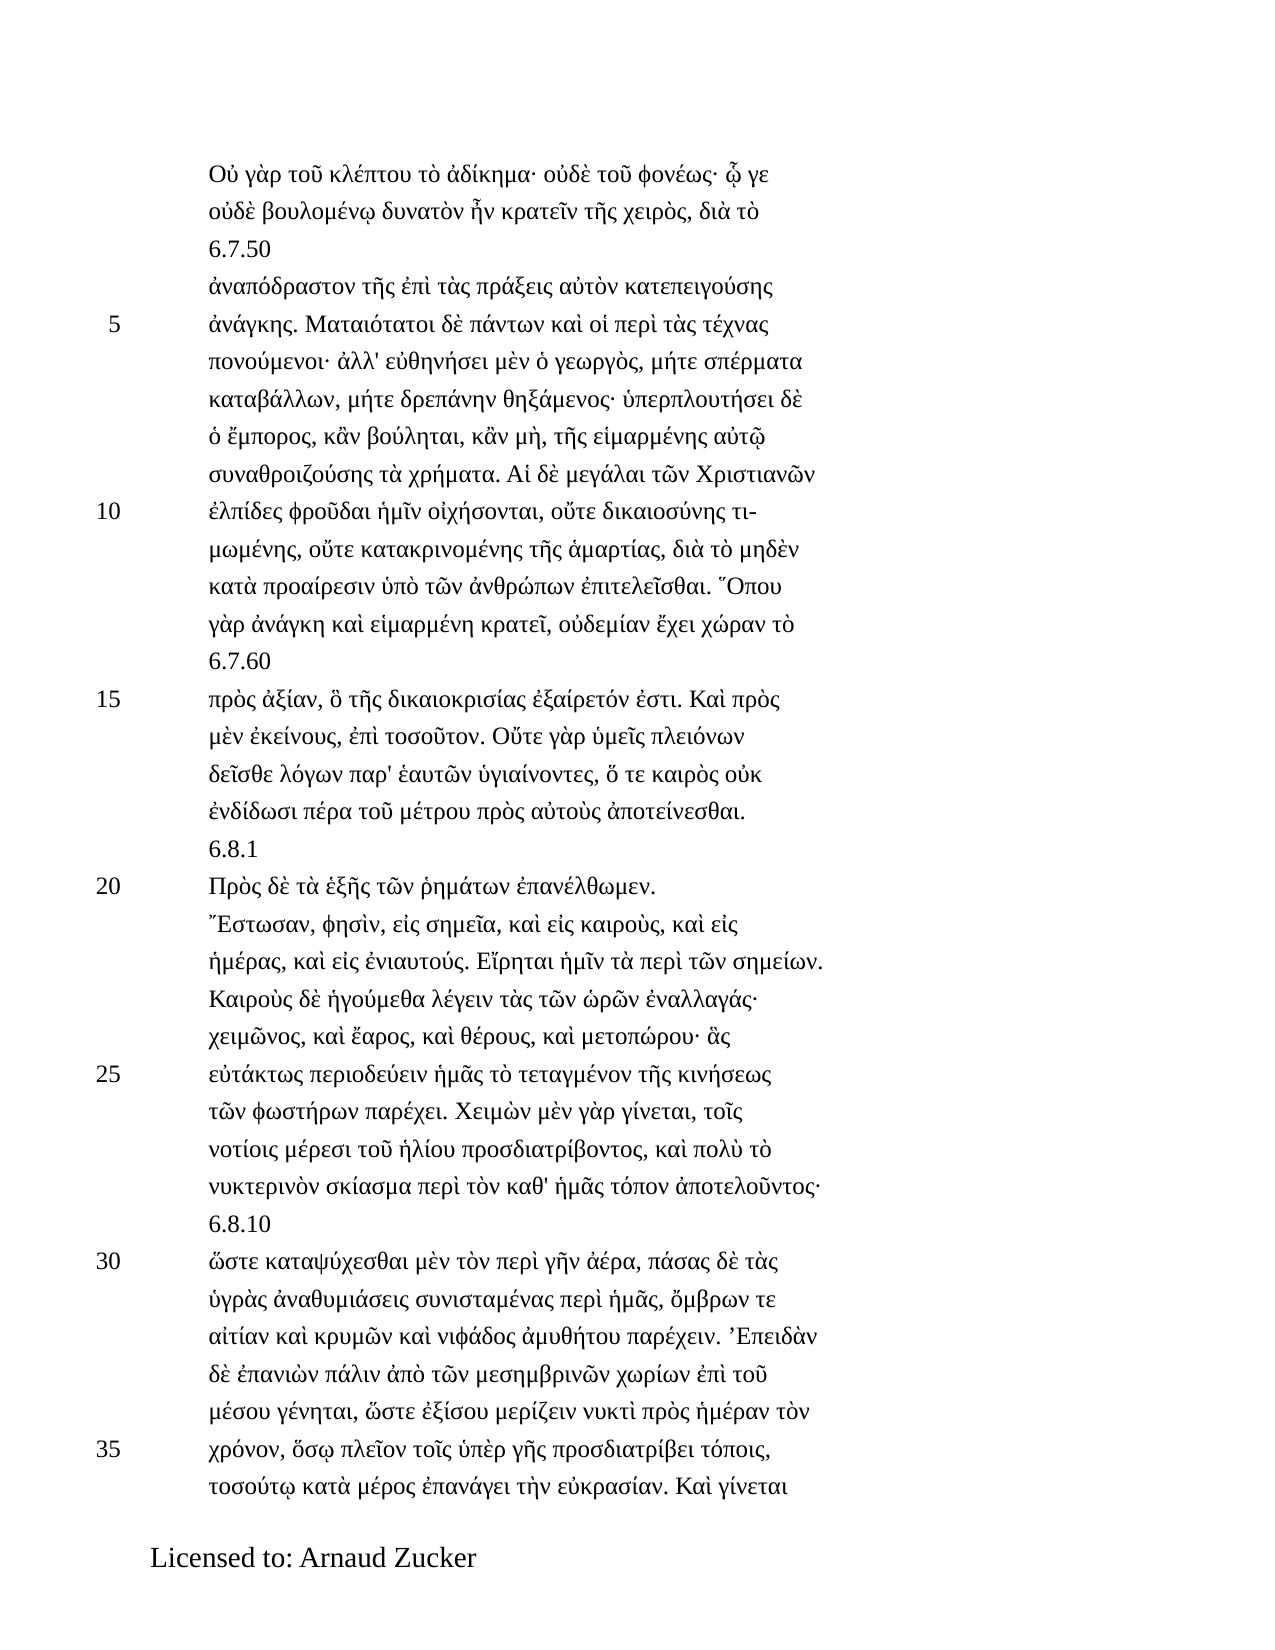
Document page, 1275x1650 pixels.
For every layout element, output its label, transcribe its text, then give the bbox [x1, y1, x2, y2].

text πρὸς ἀξίαν, ὃ τῆς δικαιοκρισίας ἐξαίρετόν ἐστι. Καὶ πρὸς μὲν ἐκείνους, ἐπὶ τοσοῦτον. Οὔτε γὰρ ὑμεῖς πλειόνων δεῖσθε λόγων παρ' ἑαυτῶν ὑγιαίνοντες, ὅ τε καιρὸς οὐκ ἐνδίδωσι πέρα τοῦ μέτρου πρὸς αὐτοὺς ἀποτείνεσθαι. [202, 675, 1125, 825]
text ὥστε καταψύχεσθαι μὲν τὸν περὶ γῆν ἀέρα, πάσας δὲ τὰς ὑγρὰς ἀναθυμιάσεις συνισταμένας περὶ ἡμᾶς, ὄμβρων τε αἰτίαν καὶ κρυμῶν καὶ νιϕάδος ἀμυθήτου παρέχειν. ’Επειδὰν δὲ ἐπανιὼν πάλιν ἀπὸ τῶν μεσημβρινῶν χωρίων ἐπὶ τοῦ μέσου γένηται, ὥστε ἐξίσου μερίζειν νυκτὶ πρὸς ἡμέραν τὸν χρόνον, ὅσῳ πλεῖον τοῖς ὑπὲρ γῆς προσδιατρίβει τόποις, τοσούτῳ κατὰ μέρος ἐπανάγει τὴν εὐκρασίαν. Καὶ γίνεται [202, 1237, 1125, 1500]
text 6.7.50 [202, 225, 1125, 262]
text Οὐ γὰρ τοῦ κλέπτου τὸ ἀδίκημα· οὐδὲ τοῦ ϕονέως· ᾧ γε οὐδὲ βουλομένῳ δυνατὸν ἦν κρατεῖν τῆς χειρὸς, διὰ τὸ [202, 150, 1125, 225]
text 6.8.1 [202, 825, 1125, 862]
text ἀναπόδραστον τῆς ἐπὶ τὰς πράξεις αὐτὸν κατεπειγούσης ἀνάγκης. Ματαιότατοι δὲ πάντων καὶ οἱ περὶ τὰς τέχνας πονούμενοι· ἀλλ' εὐθηνήσει μὲν ὁ γεωργὸς, μήτε σπέρματα καταβάλλων, μήτε δρεπάνην θηξάμενος· ὑπερπλουτήσει δὲ ὁ ἔμπορος, κἂν βούληται, κἂν μὴ, τῆς εἱμαρμένης αὐτῷ συναθροιζούσης τὰ χρήματα. Αἱ δὲ μεγάλαι τῶν Χριστιανῶν ἐλπίδες ϕροῦδαι ἡμῖν οἰχήσονται, οὔτε δικαιοσύνης τι- μωμένης, οὔτε κατακρινομένης τῆς ἁμαρτίας, διὰ τὸ μηδὲν κατὰ προαίρεσιν ὑπὸ τῶν ἀνθρώπων ἐπιτελεῖσθαι. ῞Οπου γὰρ ἀνάγκη καὶ εἱμαρμένη κρατεῖ, οὐδεμίαν ἔχει χώραν τὸ [202, 262, 1125, 637]
text 6.7.60 [202, 637, 1125, 675]
text Πρὸς δὲ τὰ ἑξῆς τῶν ῥημάτων ἐπανέλθωμεν. ῎Εστωσαν, ϕησὶν, εἰς σημεῖα, καὶ εἰς καιροὺς, καὶ εἰς ἡμέρας, καὶ εἰς ἐνιαυτούς. Εἴρηται ἡμῖν τὰ περὶ τῶν σημείων. Καιροὺς δὲ ἡγούμεθα λέγειν τὰς τῶν ὡρῶν ἐναλλαγάς· χειμῶνος, καὶ ἔαρος, καὶ θέρους, καὶ μετοπώρου· ἃς εὐτάκτως περιοδεύειν ἡμᾶς τὸ τεταγμένον τῆς κινήσεως τῶν ϕωστήρων παρέχει. Χειμὼν μὲν γὰρ γίνεται, τοῖς νοτίοις μέρεσι τοῦ ἡλίου προσδιατρίβοντος, καὶ πολὺ τὸ νυκτερινὸν σκίασμα περὶ τὸν καθ' ἡμᾶς τόπον ἀποτελοῦντος· [202, 862, 1125, 1200]
text 6.8.10 [202, 1200, 1125, 1237]
